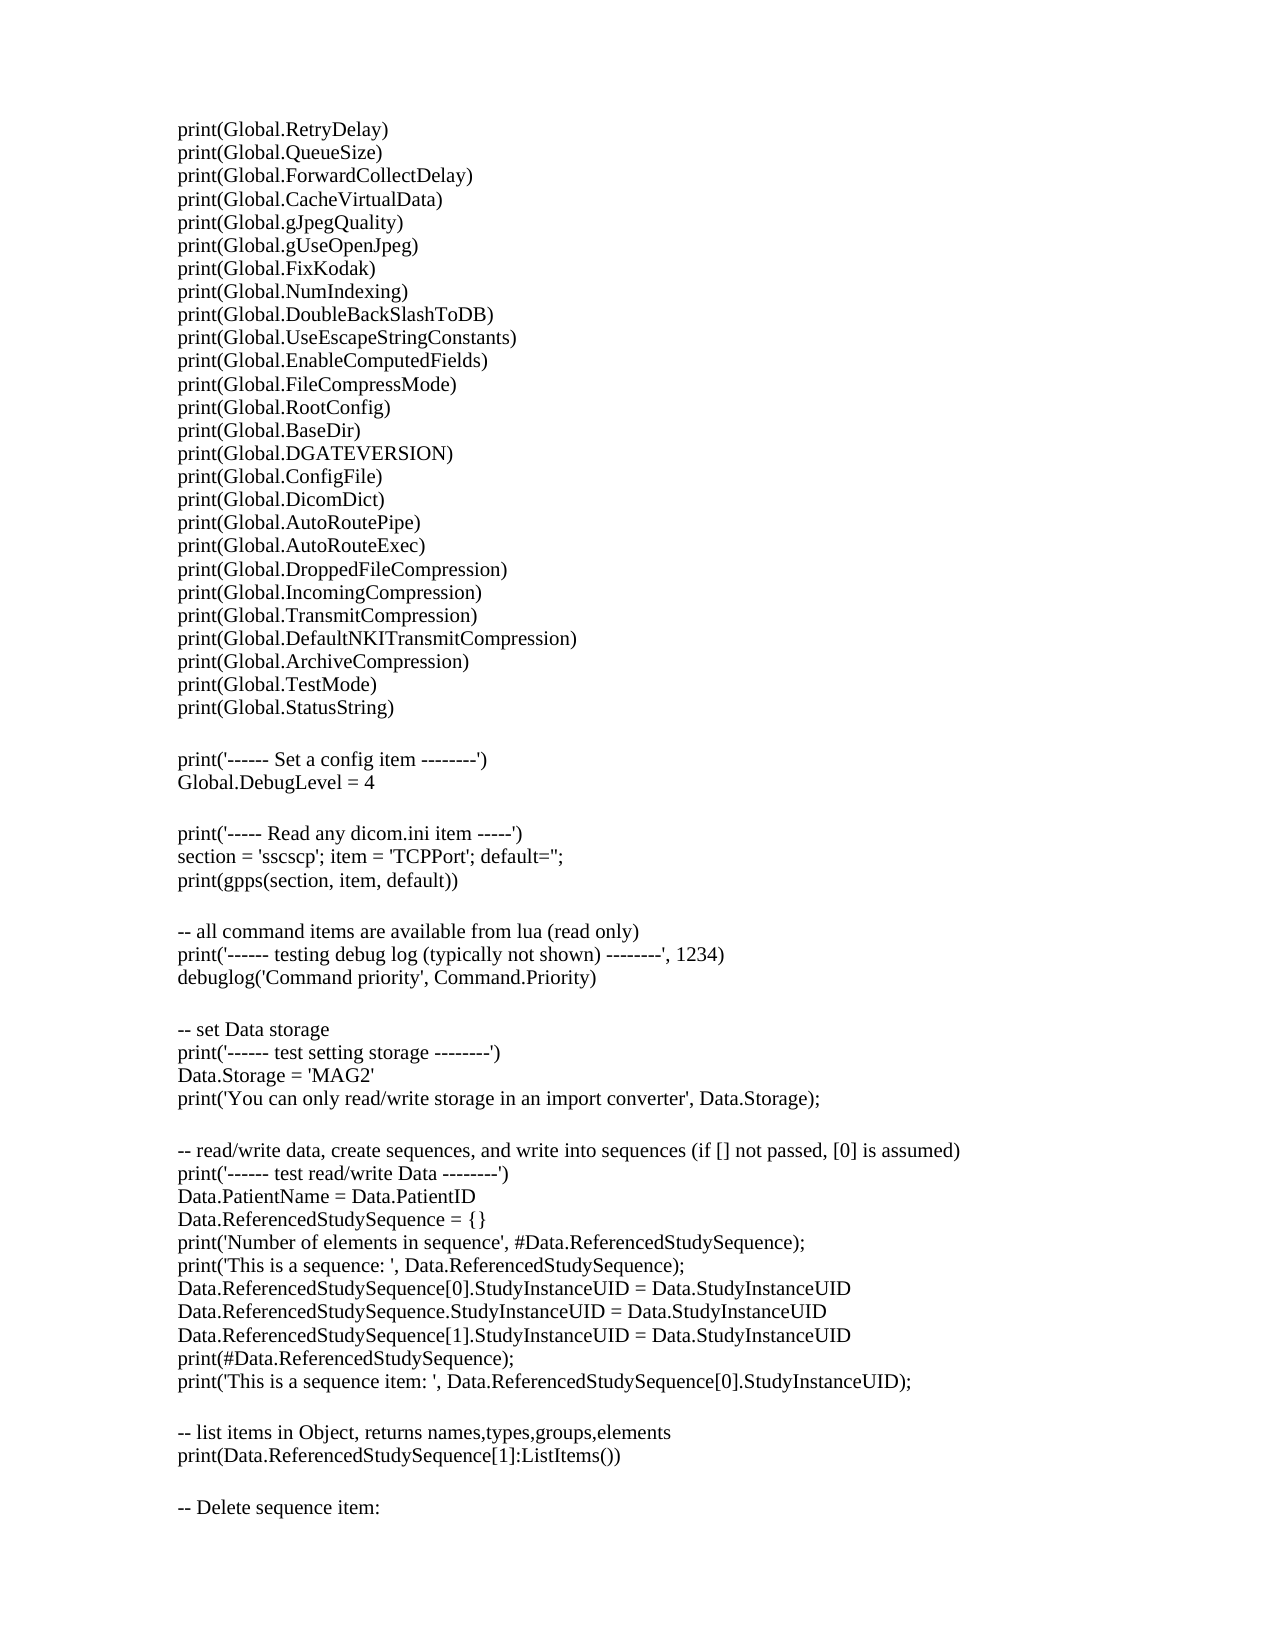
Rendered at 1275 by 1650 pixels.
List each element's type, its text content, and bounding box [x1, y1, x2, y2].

list -- list items in Object, returns names,types,groups,elements [177, 1421, 1157, 1444]
list print(Global.FixKodak) [177, 257, 1157, 280]
list print('Number of elements in sequence', #Data.ReferencedStudySequence); [177, 1231, 1157, 1254]
list print(Global.DoubleBackSlashToDB) [177, 303, 1157, 326]
list print(Global.DroppedFileCompression) [177, 557, 1157, 581]
list print(Global.DicomDict) [177, 488, 1157, 511]
list print(Global.CacheVirtualData) [177, 187, 1157, 211]
list print('------ testing debug log (typically not shown) --------', 1234) [177, 943, 1157, 966]
list print('This is a sequence: ', Data.ReferencedStudySequence); [177, 1254, 1157, 1277]
list Data.ReferencedStudySequence = {} [177, 1208, 1157, 1231]
list print(Global.gJpegQuality) [177, 211, 1157, 234]
list print(Global.AutoRoutePipe) [177, 511, 1157, 534]
list print(Global.BaseDir) [177, 419, 1157, 442]
list print(Global.UseEscapeStringConstants) [177, 326, 1157, 349]
list print(Global.RootConfig) [177, 396, 1157, 419]
list print(Global.ForwardCollectDelay) [177, 164, 1157, 187]
list print(Global.StatusString) [177, 696, 1157, 719]
list Data.ReferencedStudySequence.StudyInstanceUID = Data.StudyInstanceUID [177, 1300, 1157, 1323]
list print(Global.TransmitCompression) [177, 604, 1157, 627]
list debuglog('Command priority', Command.Priority) [177, 966, 1157, 989]
list print(Global.RetryDelay) [177, 118, 1157, 141]
list print(Global.DGATEVERSION) [177, 442, 1157, 465]
list print(gpps(section, item, default)) [177, 868, 1157, 892]
list print(Data.ReferencedStudySequence[1]:ListItems()) [177, 1444, 1157, 1467]
list print('----- Read any dicom.ini item -----') [177, 822, 1157, 845]
list print('------ Set a config item --------') [177, 748, 1157, 771]
list -- all command items are available from lua (read only) [177, 920, 1157, 943]
list print(Global.DefaultNKITransmitCompression) [177, 627, 1157, 650]
list print(Global.AutoRouteExec) [177, 534, 1157, 557]
list -- read/write data, create sequences, and write into sequences (if [] not passed, [0] is assumed) [177, 1138, 1157, 1162]
list Data.Storage = 'MAG2' [177, 1064, 1157, 1087]
list print(Global.ConfigFile) [177, 465, 1157, 488]
list print('------ test read/write Data --------') [177, 1162, 1157, 1185]
list print(Global.TestMode) [177, 673, 1157, 696]
list Data.PatientName = Data.PatientID [177, 1185, 1157, 1208]
list print(Global.gUseOpenJpeg) [177, 234, 1157, 257]
list -- set Data storage [177, 1018, 1157, 1041]
list Global.DebugLevel = 4 [177, 771, 1157, 794]
list Data.ReferencedStudySequence[1].StudyInstanceUID = Data.StudyInstanceUID [177, 1323, 1157, 1347]
list print(Global.NumIndexing) [177, 280, 1157, 303]
list print('------ test setting storage --------') [177, 1041, 1157, 1064]
list print(Global.IncomingCompression) [177, 581, 1157, 604]
list section = 'sscscp'; item = 'TCPPort'; default=''; [177, 845, 1157, 868]
list print('You can only read/write storage in an import converter', Data.Storage); [177, 1087, 1157, 1110]
list print(Global.EnableComputedFields) [177, 349, 1157, 372]
list print(Global.ArchiveCompression) [177, 650, 1157, 673]
list -- Delete sequence item: [177, 1496, 1157, 1519]
list print(#Data.ReferencedStudySequence); [177, 1347, 1157, 1370]
list print('This is a sequence item: ', Data.ReferencedStudySequence[0].StudyInstanceUID); [177, 1370, 1157, 1393]
list print(Global.FileCompressMode) [177, 372, 1157, 396]
list print(Global.QueueSize) [177, 141, 1157, 164]
list Data.ReferencedStudySequence[0].StudyInstanceUID = Data.StudyInstanceUID [177, 1277, 1157, 1300]
